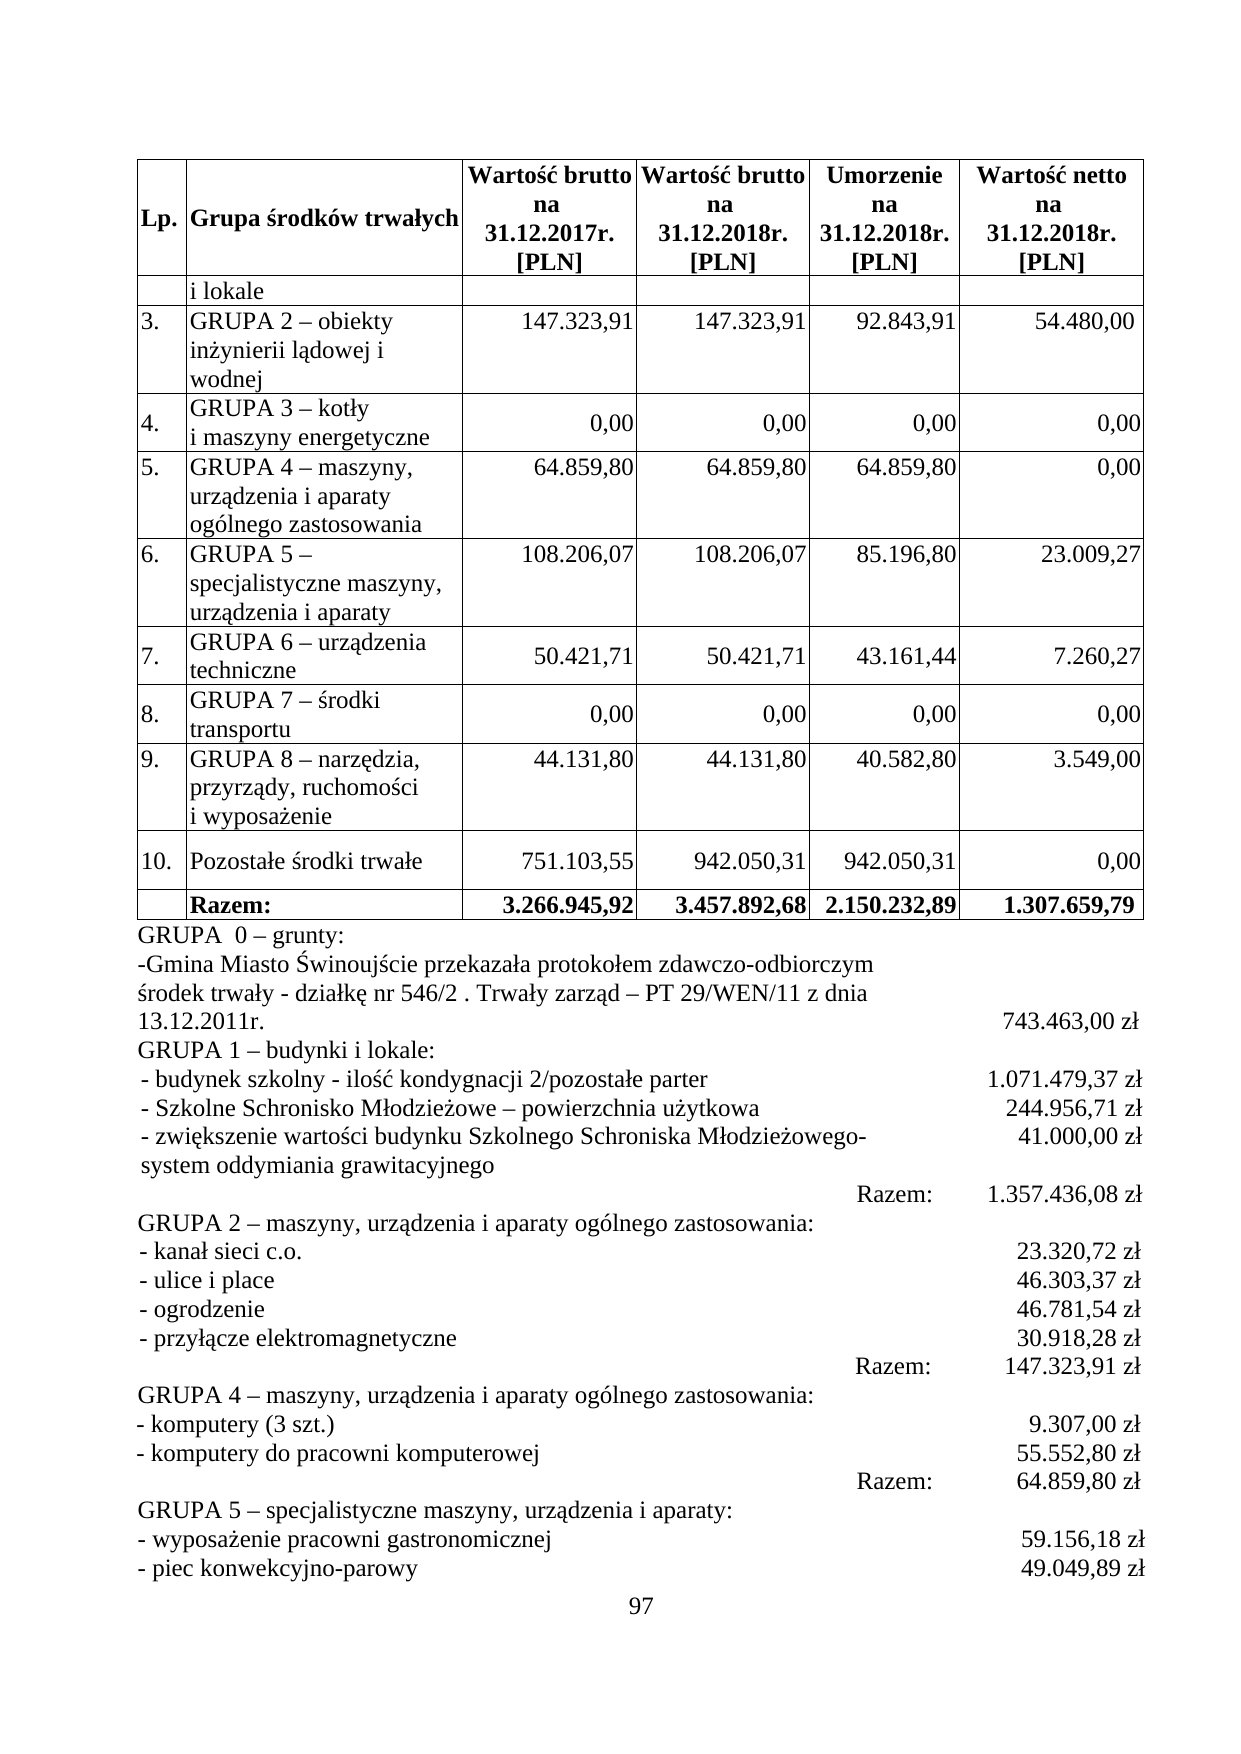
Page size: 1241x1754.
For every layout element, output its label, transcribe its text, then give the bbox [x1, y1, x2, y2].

table_cell [463, 276, 636, 305]
table_cell - ulice i place [139, 1265, 931, 1294]
table_cell 50.421,71 [637, 627, 809, 684]
table_cell 0,00 [960, 394, 1143, 451]
table_cell 5. [138, 452, 186, 538]
table_cell 244.956,71 zł [933, 1093, 1142, 1121]
table_cell [138, 890, 186, 919]
table_cell 64.859,80 [637, 452, 809, 538]
table_header Umorzenie na 31.12.2018r. [PLN] [810, 160, 959, 275]
table_cell GRUPA 4 – maszyny, urządzenia i aparaty ogólnego zastosowania [187, 452, 462, 538]
table_cell 3.549,00 [960, 744, 1143, 830]
table_cell Razem: [139, 1351, 931, 1380]
table_cell Razem: [136, 1466, 933, 1495]
text -Gmina Miasto Świnoujście przekazała protokołem zdawczo-odbiorczym [137, 949, 1145, 978]
table_cell 54.480,00 [960, 306, 1143, 392]
table_cell 30.918,28 zł [931, 1323, 1141, 1351]
table_cell Razem: [141, 1179, 933, 1208]
table_cell 41.000,00 zł [933, 1121, 1142, 1179]
table_cell 8. [138, 685, 186, 743]
table_cell 147.323,91 [463, 306, 636, 392]
table_cell 3. [138, 306, 186, 392]
text GRUPA 2 – maszyny, urządzenia i aparaty ogólnego zastosowania: [137, 1208, 1145, 1236]
table_cell - przyłącze elektromagnetyczne [139, 1323, 931, 1351]
table_cell 44.131,80 [637, 744, 809, 830]
table_cell 0,00 [960, 452, 1143, 538]
table_cell - zwiększenie wartości budynku Szkolnego Schroniska Młodzieżowego-system oddymiania grawitacyjnego [141, 1121, 933, 1179]
table_cell 92.843,91 [810, 306, 959, 392]
table_cell 108.206,07 [463, 539, 636, 626]
text GRUPA 5 – specjalistyczne maszyny, urządzenia i aparaty: [137, 1495, 1145, 1524]
table_header 9.307,00 zł [933, 1409, 1141, 1438]
table_cell 3.266.945,92 [463, 890, 636, 919]
table_cell 23.009,27 [960, 539, 1143, 626]
table_cell Razem: [187, 890, 462, 919]
table_cell 64.859,80 [463, 452, 636, 538]
table_cell [960, 276, 1143, 305]
table_cell 50.421,71 [463, 627, 636, 684]
table_header 1.071.479,37 zł [933, 1064, 1142, 1093]
table_cell - ogrodzenie [139, 1294, 931, 1323]
table_header Lp. [138, 160, 186, 275]
table_cell Pozostałe środki trwałe [187, 831, 462, 889]
table_cell GRUPA 2 – obiekty inżynierii lądowej i wodnej [187, 306, 462, 392]
text środek trwały - działkę nr 546/2 . Trwały zarząd – PT 29/WEN/11 z dnia [137, 978, 1145, 1006]
table_cell [138, 276, 186, 305]
table_cell 1.307.659,79 [960, 890, 1143, 919]
table_cell 9. [138, 744, 186, 830]
table_cell 2.150.232,89 [810, 890, 959, 919]
table_header - budynek szkolny - ilość kondygnacji 2/pozostałe parter [141, 1064, 933, 1093]
table_cell 6. [138, 539, 186, 626]
table_cell - komputery do pracowni komputerowej [136, 1438, 933, 1466]
text GRUPA 4 – maszyny, urządzenia i aparaty ogólnego zastosowania: [137, 1380, 1145, 1409]
table_cell - Szkolne Schronisko Młodzieżowe – powierzchnia użytkowa [141, 1093, 933, 1121]
table_cell 85.196,80 [810, 539, 959, 626]
table_cell 49.049,89 zł [933, 1553, 1145, 1581]
table_header Grupa środków trwałych [187, 160, 462, 275]
text GRUPA 1 – budynki i lokale: [137, 1035, 1145, 1064]
table_cell 108.206,07 [637, 539, 809, 626]
table_cell - piec konwekcyjno-parowy [138, 1553, 933, 1581]
table_cell 55.552,80 zł [933, 1438, 1141, 1466]
table_header Wartość brutto na 31.12.2018r. [PLN] [637, 160, 809, 275]
table_header 23.320,72 zł [931, 1236, 1141, 1265]
table_header 59.156,18 zł [933, 1524, 1145, 1553]
table_cell 3.457.892,68 [637, 890, 809, 919]
table_cell 942.050,31 [637, 831, 809, 889]
table_cell 40.582,80 [810, 744, 959, 830]
table_cell 1.357.436,08 zł [933, 1179, 1142, 1208]
table_cell GRUPA 7 – środki transportu [187, 685, 462, 743]
table_header - komputery (3 szt.) [136, 1409, 933, 1438]
table_cell i lokale [187, 276, 462, 305]
table_cell [637, 276, 809, 305]
table_cell 7.260,27 [960, 627, 1143, 684]
table_cell GRUPA 3 – kotły i maszyny energetyczne [187, 394, 462, 451]
table_cell 44.131,80 [463, 744, 636, 830]
table_cell 64.859,80 [810, 452, 959, 538]
table_header - wyposażenie pracowni gastronomicznej [138, 1524, 933, 1553]
table_cell GRUPA 6 – urządzenia techniczne [187, 627, 462, 684]
table_cell 0,00 [463, 394, 636, 451]
table_cell 0,00 [463, 685, 636, 743]
table_cell 0,00 [960, 831, 1143, 889]
text 13.12.2011r. 743.463,00 zł [137, 1006, 1145, 1035]
table_cell 942.050,31 [810, 831, 959, 889]
table_header - kanał sieci c.o. [139, 1236, 931, 1265]
table_header Wartość brutto na 31.12.2017r. [PLN] [463, 160, 636, 275]
table_header Wartość netto na 31.12.2018r. [PLN] [960, 160, 1143, 275]
table_cell 0,00 [810, 394, 959, 451]
table_cell 0,00 [637, 394, 809, 451]
table_cell 46.303,37 zł [931, 1265, 1141, 1294]
table_cell 43.161,44 [810, 627, 959, 684]
table_cell GRUPA 5 – specjalistyczne maszyny, urządzenia i aparaty [187, 539, 462, 626]
table_cell [810, 276, 959, 305]
table_cell 751.103,55 [463, 831, 636, 889]
table_cell 64.859,80 zł [933, 1466, 1141, 1495]
table_cell 0,00 [810, 685, 959, 743]
table_cell GRUPA 8 – narzędzia, przyrządy, ruchomości i wyposażenie [187, 744, 462, 830]
table_cell 4. [138, 394, 186, 451]
table_cell 147.323,91 zł [931, 1351, 1141, 1380]
table_cell 0,00 [637, 685, 809, 743]
table_cell 7. [138, 627, 186, 684]
text GRUPA 0 – grunty: [137, 920, 1145, 949]
table_cell 10. [138, 831, 186, 889]
table_cell 0,00 [960, 685, 1143, 743]
table_cell 147.323,91 [637, 306, 809, 392]
table_cell 46.781,54 zł [931, 1294, 1141, 1323]
